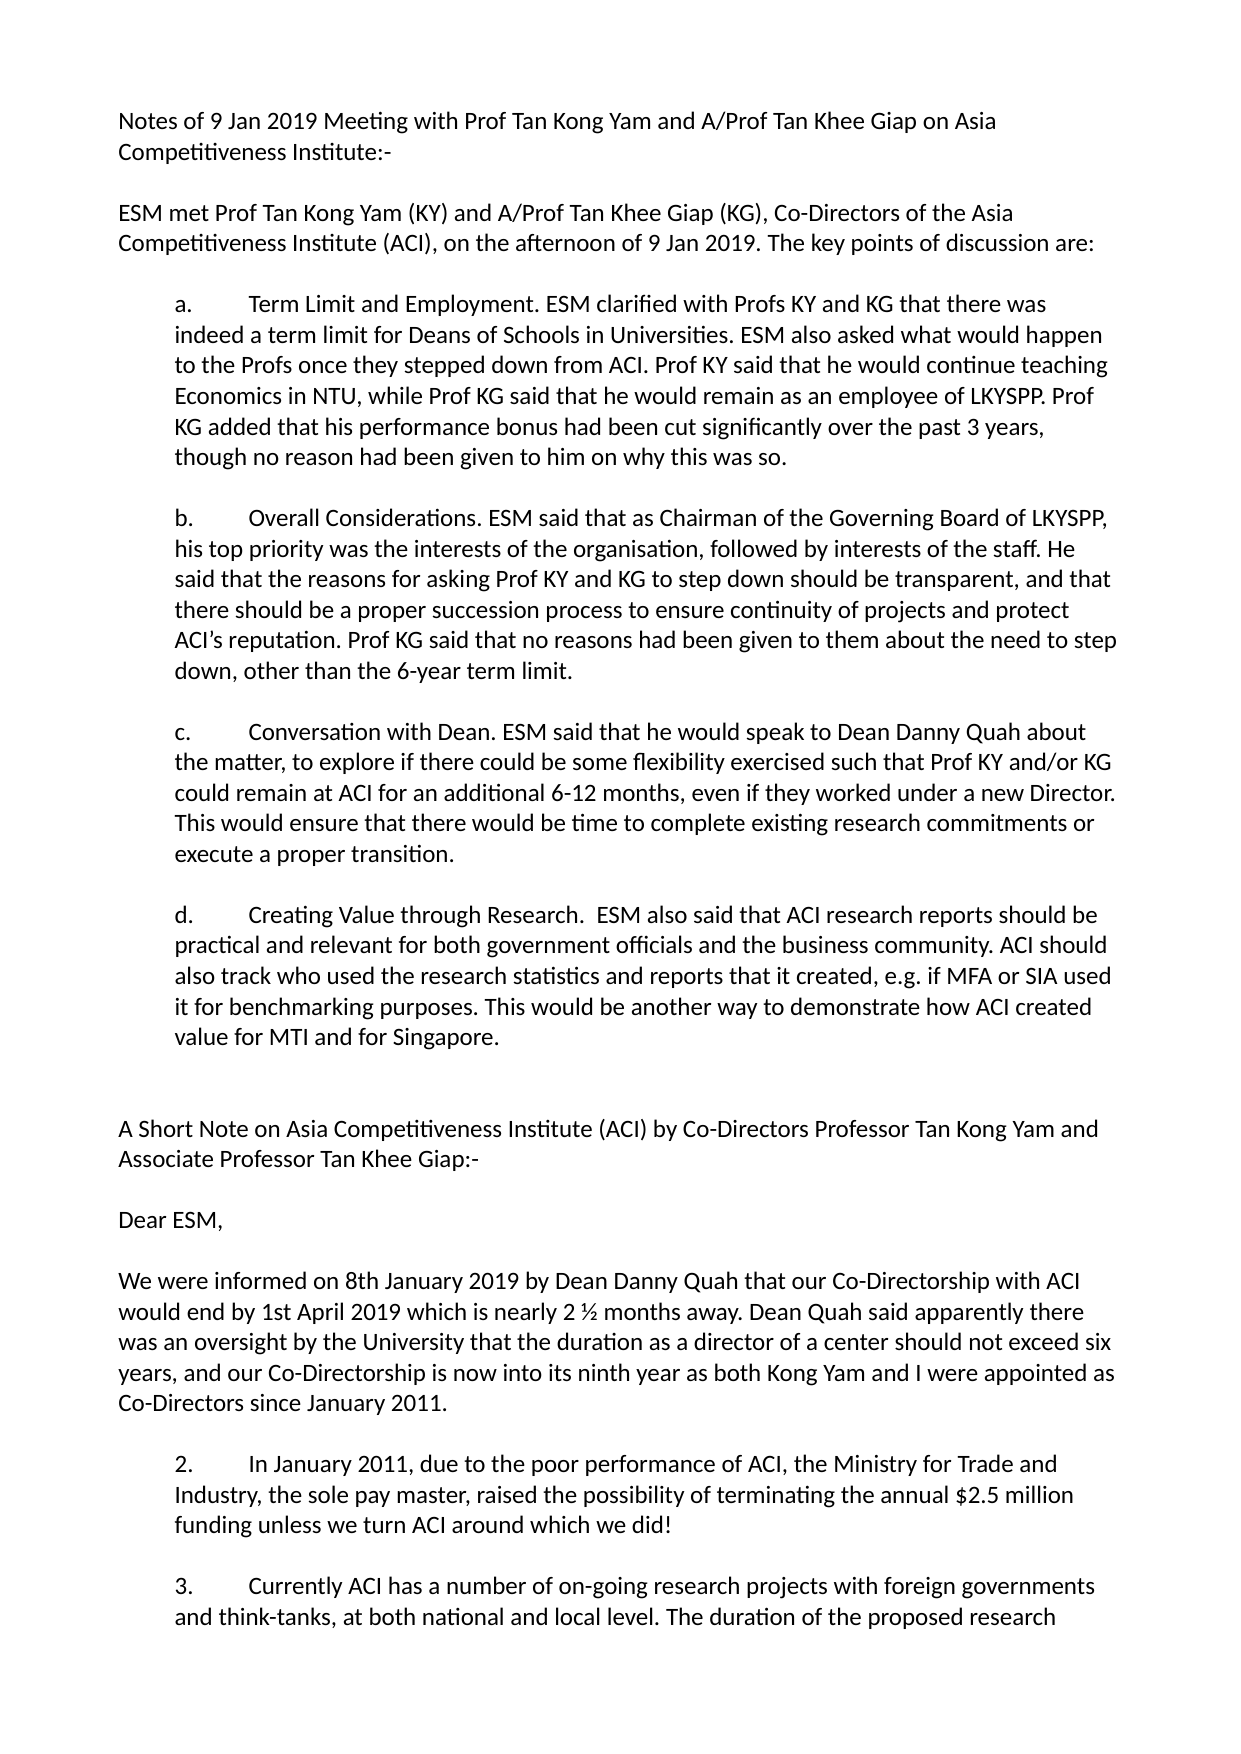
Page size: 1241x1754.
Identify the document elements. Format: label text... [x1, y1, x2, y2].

text A Short Note on Asia Competitiveness Institute (ACI) by Co-Directors Professor Tan Kong Yam and Associate Professor Tan Khee Giap:- [118, 1113, 1122, 1174]
list Term Limit and Employment. ESM clarified with Profs KY and KG that there was indeed a term limit for Deans of Schools in Universities. ESM also asked what would happen to the Profs once they stepped down from ACI. Prof KY said that he would continue teaching Economics in NTU, while Prof KG said that he would remain as an employee of LKYSPP. Prof KG added that his performance bonus had been cut significantly over the past 3 years, though no reason had been given to him on why this was so. [174, 289, 1122, 472]
text ESM met Prof Tan Kong Yam (KY) and A/Prof Tan Khee Giap (KG), Co-Directors of the Asia Competitiveness Institute (ACI), on the afternoon of 9 Jan 2019. The key points of discussion are: [118, 197, 1122, 258]
list Currently ACI has a number of on-going research projects with foreign governments and think-tanks, at both national and local level. The duration of the proposed research [174, 1571, 1122, 1632]
list In January 2011, due to the poor performance of ACI, the Ministry for Trade and Industry, the sole pay master, raised the possibility of terminating the annual $2.5 million funding unless we turn ACI around which we did! [174, 1448, 1122, 1540]
text Notes of 9 Jan 2019 Meeting with Prof Tan Kong Yam and A/Prof Tan Khee Giap on Asia Competitiveness Institute:- [118, 106, 1122, 167]
list Conversation with Dean. ESM said that he would speak to Dean Danny Quah about the matter, to explore if there could be some flexibility exercised such that Prof KY and/or KG could remain at ACI for an additional 6-12 months, even if they worked under a new Director. This would ensure that there would be time to complete existing research commitments or execute a proper transition. [174, 716, 1122, 868]
list Creating Value through Research. ESM also said that ACI research reports should be practical and relevant for both government officials and the business community. ACI should also track who used the research statistics and reports that it created, e.g. if MFA or SIA used it for benchmarking purposes. This would be another way to demonstrate how ACI created value for MTI and for Singapore. [174, 899, 1122, 1052]
list Overall Considerations. ESM said that as Chairman of the Governing Board of LKYSPP, his top priority was the interests of the organisation, followed by interests of the staff. He said that the reasons for asking Prof KY and KG to step down should be transparent, and that there should be a proper succession process to ensure continuity of projects and protect ACI’s reputation. Prof KG said that no reasons had been given to them about the need to step down, other than the 6-year term limit. [174, 502, 1122, 685]
text Dear ESM, [118, 1204, 1122, 1235]
text We were informed on 8th January 2019 by Dean Danny Quah that our Co-Directorship with ACI would end by 1st April 2019 which is nearly 2 ½ months away. Dean Quah said apparently there was an oversight by the University that the duration as a director of a center should not exceed six years, and our Co-Directorship is now into its ninth year as both Kong Yam and I were appointed as Co-Directors since January 2011. [118, 1265, 1122, 1418]
